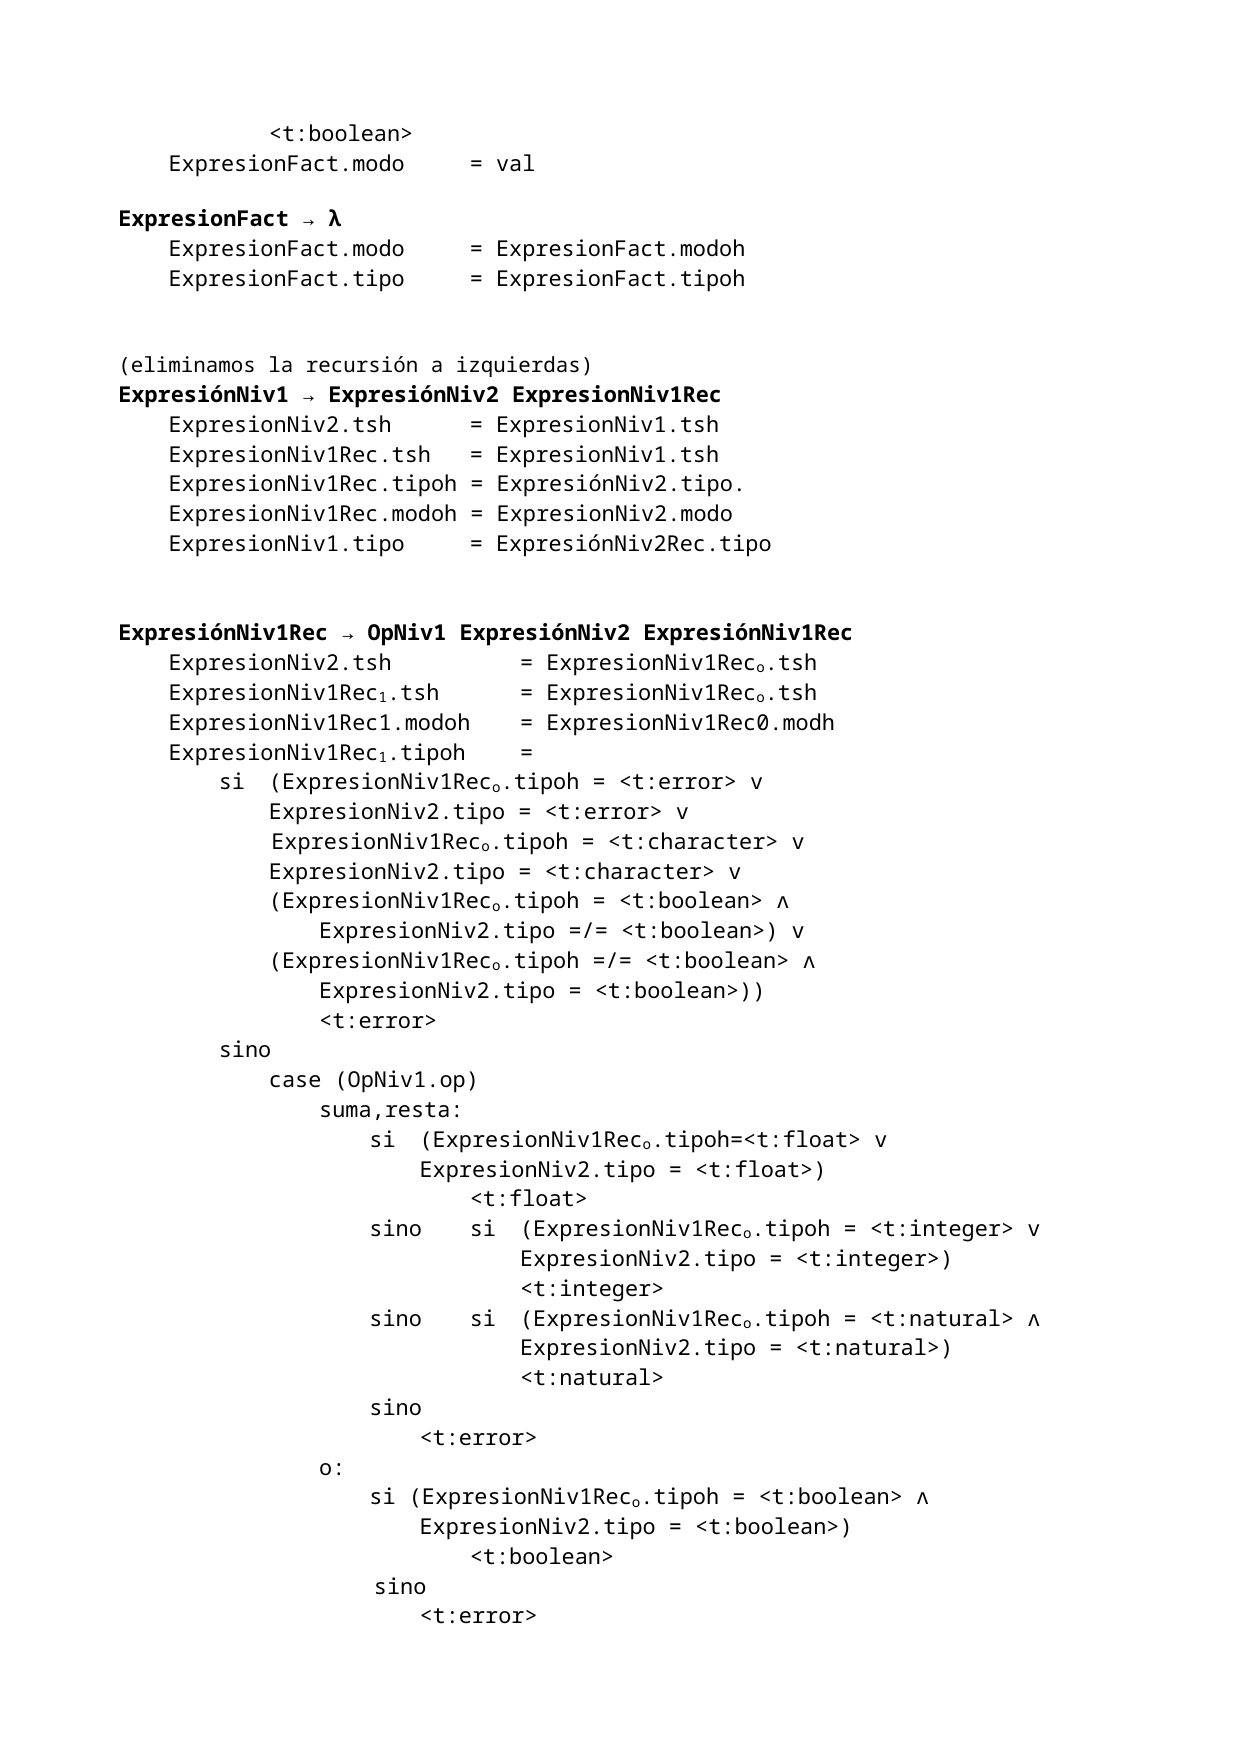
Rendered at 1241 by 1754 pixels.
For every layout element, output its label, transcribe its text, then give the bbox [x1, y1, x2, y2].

text sino [118, 1034, 1122, 1064]
text sino si (ExpresionNiv1Reco.tipoh = <t:integer> v ExpresionNiv2.tipo = <t:integer>) [118, 1213, 1122, 1273]
text ExpresiónNiv1Rec → OpNiv1 ExpresiónNiv2 ExpresiónNiv1Rec [118, 617, 1122, 647]
text ExpresionFact.modo = val [118, 148, 1122, 178]
text <t:error> [118, 1422, 1122, 1451]
text case (OpNiv1.op) [118, 1064, 1122, 1094]
text ExpresionNiv2.tipo = <t:character> v [118, 856, 1122, 885]
text ExpresionFact.tipo = ExpresionFact.tipoh [118, 262, 1122, 292]
text (ExpresionNiv1Reco.tipoh = <t:boolean> ᴧ [118, 885, 1122, 915]
text sino [118, 1392, 1122, 1422]
text ExpresionNiv2.tsh = ExpresionNiv1.tsh [118, 409, 1122, 438]
text ExpresionNiv1Rec.tsh = ExpresionNiv1.tsh [118, 438, 1122, 468]
text ExpresionNiv1Reco.tipoh = <t:character> v [118, 826, 1122, 856]
text ExpresionNiv2.tsh = ExpresionNiv1Reco.tsh [118, 647, 1122, 677]
text <t:boolean> [118, 118, 1122, 148]
text ExpresionNiv2.tipo = <t:boolean>)) [118, 975, 1122, 1004]
text ExpresiónNiv1 → ExpresiónNiv2 ExpresionNiv1Rec [118, 379, 1122, 409]
text ExpresionNiv2.tipo = <t:error> v [118, 796, 1122, 826]
text (ExpresionNiv1Reco.tipoh =/= <t:boolean> ᴧ [118, 945, 1122, 975]
text ExpresionNiv1Rec1.tsh = ExpresionNiv1Reco.tsh [118, 677, 1122, 707]
text si (ExpresionNiv1Reco.tipoh = <t:error> v [118, 766, 1122, 796]
text (eliminamos la recursión a izquierdas) [118, 351, 1122, 379]
text ExpresionNiv1Rec.modoh = ExpresionNiv2.modo [118, 498, 1122, 528]
text <t:float> [118, 1183, 1122, 1213]
text <t:integer> [118, 1273, 1122, 1302]
text ExpresionFact.modo = ExpresionFact.modoh [118, 233, 1122, 262]
text suma,resta: [118, 1094, 1122, 1124]
text ExpresionNiv1.tipo = ExpresiónNiv2Rec.tipo [118, 528, 1122, 558]
text sino [118, 1571, 1122, 1600]
text ExpresionNiv2.tipo =/= <t:boolean>) v [118, 915, 1122, 945]
text ExpresionFact → λ [118, 203, 1122, 233]
text o: [118, 1451, 1122, 1481]
text <t:error> [118, 1004, 1122, 1034]
text ExpresionNiv1Rec1.tipoh = [118, 736, 1122, 766]
text ExpresionNiv1Rec1.modoh = ExpresionNiv1Rec0.modh [118, 707, 1122, 736]
text <t:error> [118, 1600, 1122, 1630]
text <t:boolean> [118, 1541, 1122, 1571]
text ExpresionNiv1Rec.tipoh = ExpresiónNiv2.tipo. [118, 468, 1122, 498]
text si (ExpresionNiv1Reco.tipoh = <t:boolean> ᴧ ExpresionNiv2.tipo = <t:boolean>) [118, 1481, 1122, 1541]
text sino si (ExpresionNiv1Reco.tipoh = <t:natural> ᴧ ExpresionNiv2.tipo = <t:natural>) [118, 1302, 1122, 1362]
text <t:natural> [118, 1362, 1122, 1392]
text si (ExpresionNiv1Reco.tipoh=<t:float> v ExpresionNiv2.tipo = <t:float>) [118, 1124, 1122, 1183]
